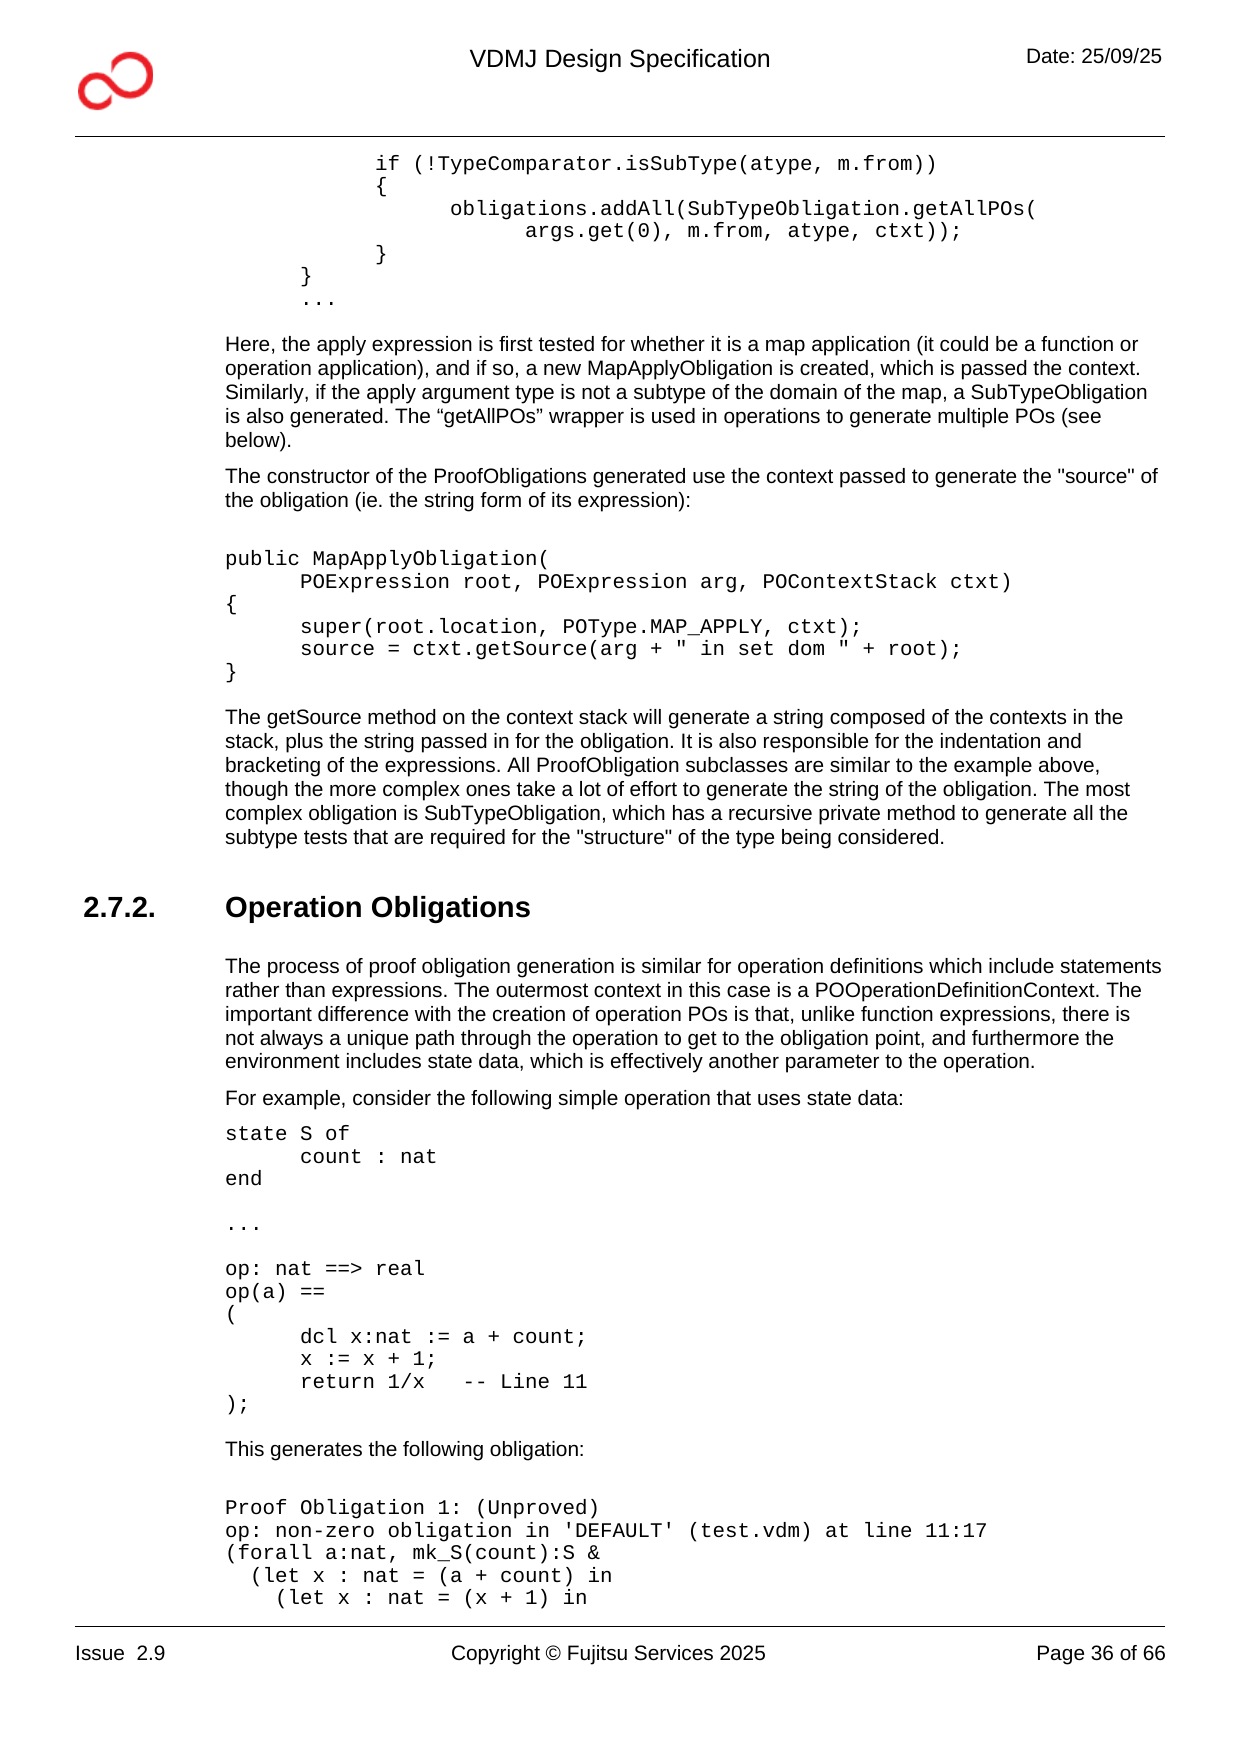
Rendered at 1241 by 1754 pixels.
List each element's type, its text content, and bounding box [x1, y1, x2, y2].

text Proof Obligation 1: (Unproved) [225, 1497, 1165, 1519]
text } [225, 660, 1165, 683]
text return 1/x -- Line 11 [225, 1370, 1165, 1393]
text The process of proof obligation generation is similar for operation definitions which include statements rather than expressions. The outermost context in this case is a POOperationDefinitionContext. The important difference with the creation of operation POs is that, unlike function expressions, there is not always a unique path through the operation to get to the obligation point, and furthermore the environment includes state data, which is effectively another parameter to the operation. [225, 954, 1165, 1074]
text { [225, 593, 1165, 615]
text (let x : nat = (a + count) in [225, 1564, 1165, 1587]
text ... [225, 1213, 1165, 1235]
text op(a) == [225, 1280, 1165, 1303]
text This generates the following obligation: [225, 1438, 1165, 1462]
text op: nat ==> real [225, 1258, 1165, 1280]
text source = ctxt.getSource(arg + " in set dom " + root); [225, 638, 1165, 660]
text The getSource method on the context stack will generate a string composed of the contexts in the stack, plus the string passed in for the obligation. It is also responsible for the indentation and bracketing of the expressions. All ProofObligation subclasses are similar to the example above, though the more complex ones take a lot of effort to generate the string of the obligation. The most complex obligation is SubTypeObligation, which has a recursive private method to generate all the subtype tests that are required for the "structure" of the type being considered. [225, 705, 1165, 849]
picture [78, 44, 153, 120]
text ... [225, 287, 1165, 310]
text } [225, 242, 1165, 265]
text POExpression root, POExpression arg, POContextStack ctxt) [225, 570, 1165, 593]
text end [225, 1168, 1165, 1190]
text (let x : nat = (x + 1) in [225, 1587, 1165, 1609]
text args.get(0), m.from, atype, ctxt)); [225, 220, 1165, 242]
text super(root.location, POType.MAP_APPLY, ctxt); [225, 615, 1165, 638]
text { [225, 175, 1165, 197]
text if (!TypeComparator.isSubType(atype, m.from)) [225, 152, 1165, 175]
text } [225, 265, 1165, 287]
text ( [225, 1303, 1165, 1325]
text The constructor of the ProofObligations generated use the context passed to generate the "source" of the obligation (ie. the string form of its expression): [225, 465, 1165, 513]
text obligations.addAll(SubTypeObligation.getAllPOs( [225, 197, 1165, 220]
text op: non-zero obligation in 'DEFAULT' (test.vdm) at line 11:17 [225, 1519, 1165, 1542]
subtitle Operation Obligations [75, 891, 1165, 924]
text ); [225, 1393, 1165, 1415]
text Here, the apply expression is first tested for whether it is a map application (it could be a function or operation application), and if so, a new MapApplyObligation is created, which is passed the context. Similarly, if the apply argument type is not a subtype of the domain of the map, a SubTypeObligation is also generated. The “getAllPOs” wrapper is used in operations to generate multiple POs (see below). [225, 332, 1165, 452]
text x := x + 1; [225, 1348, 1165, 1370]
text dcl x:nat := a + count; [225, 1325, 1165, 1348]
text state S of [225, 1123, 1165, 1145]
text For example, consider the following simple operation that uses state data: [225, 1086, 1165, 1110]
text (forall a:nat, mk_S(count):S & [225, 1542, 1165, 1564]
text public MapApplyObligation( [225, 548, 1165, 570]
text count : nat [225, 1145, 1165, 1168]
